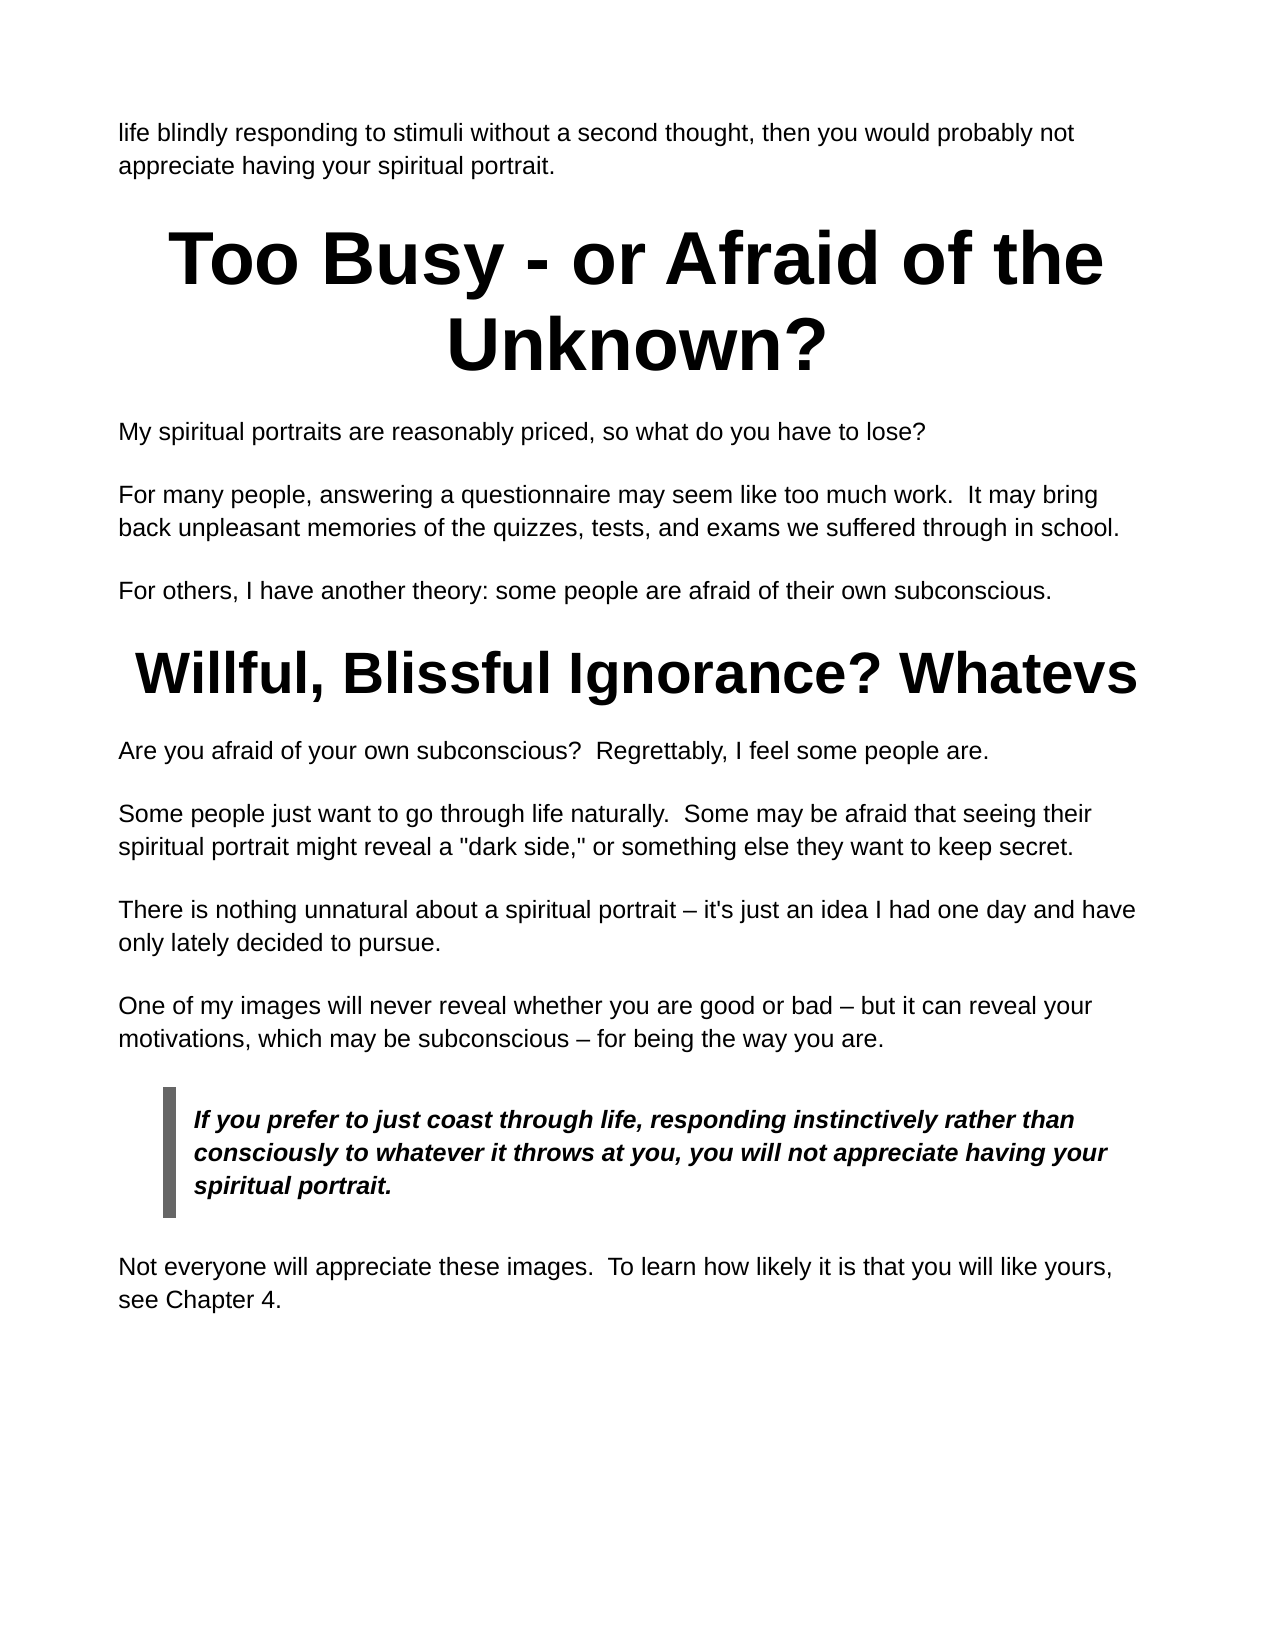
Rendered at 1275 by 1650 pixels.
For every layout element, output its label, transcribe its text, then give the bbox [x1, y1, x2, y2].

text If you prefer to just coast through life, responding instinctively rather than consciously to whatever it throws at you, you will not appreciate having your spiritual portrait. [176, 1087, 1157, 1218]
subtitle Willful, Blissful Ignorance? Whatevs [118, 639, 1157, 706]
text There is nothing unnatural about a spiritual portrait – it's just an idea I had one day and have only lately decided to pursue. [118, 895, 1157, 957]
text For others, I have another theory: some people are afraid of their own subconscious. [118, 576, 1157, 604]
text Are you afraid of your own subconscious? Regrettably, I feel some people are. [118, 736, 1157, 764]
text Not everyone will appreciate these images. To learn how likely it is that you will like yours, see Chapter 4. [118, 1252, 1157, 1314]
subtitle Too Busy - or Afraid of the Unknown? [118, 214, 1157, 387]
text life blindly responding to stimuli without a second thought, then you would probably not appreciate having your spiritual portrait. [118, 118, 1157, 180]
text For many people, answering a questionnaire may seem like too much work. It may bring back unpleasant memories of the quizzes, tests, and exams we suffered through in school. [118, 480, 1157, 541]
text One of my images will never reveal whether you are good or bad – but it can reveal your motivations, which may be subconscious – for being the way you are. [118, 991, 1157, 1053]
text My spiritual portraits are reasonably priced, so what do you have to lose? [118, 417, 1157, 445]
text Some people just want to go through life naturally. Some may be afraid that seeing their spiritual portrait might reveal a "dark side," or something else they want to keep secret. [118, 799, 1157, 861]
